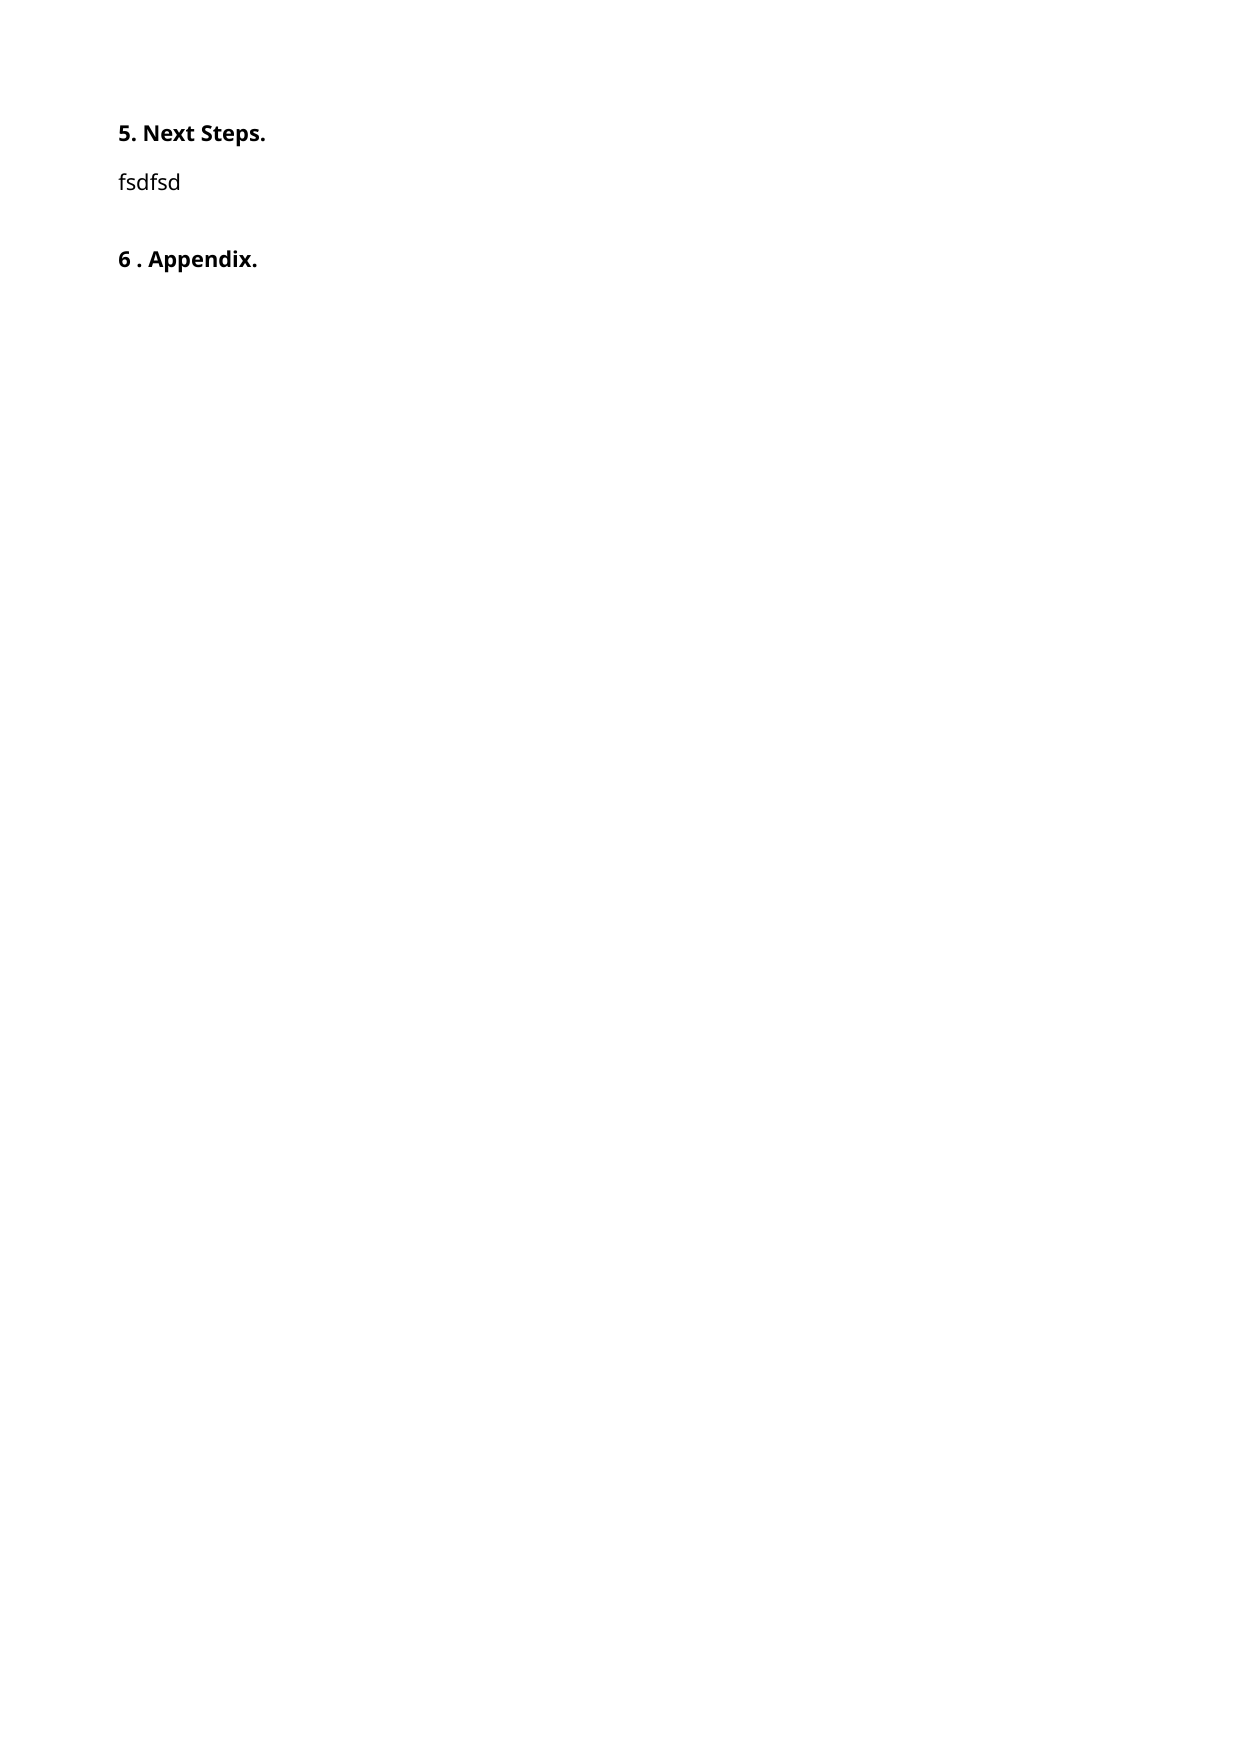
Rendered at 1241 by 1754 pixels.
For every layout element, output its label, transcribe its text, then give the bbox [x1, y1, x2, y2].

text 6 . Appendix. [118, 244, 1122, 274]
text 5. Next Steps. [118, 118, 1122, 148]
text fsdfsd [118, 167, 1122, 197]
